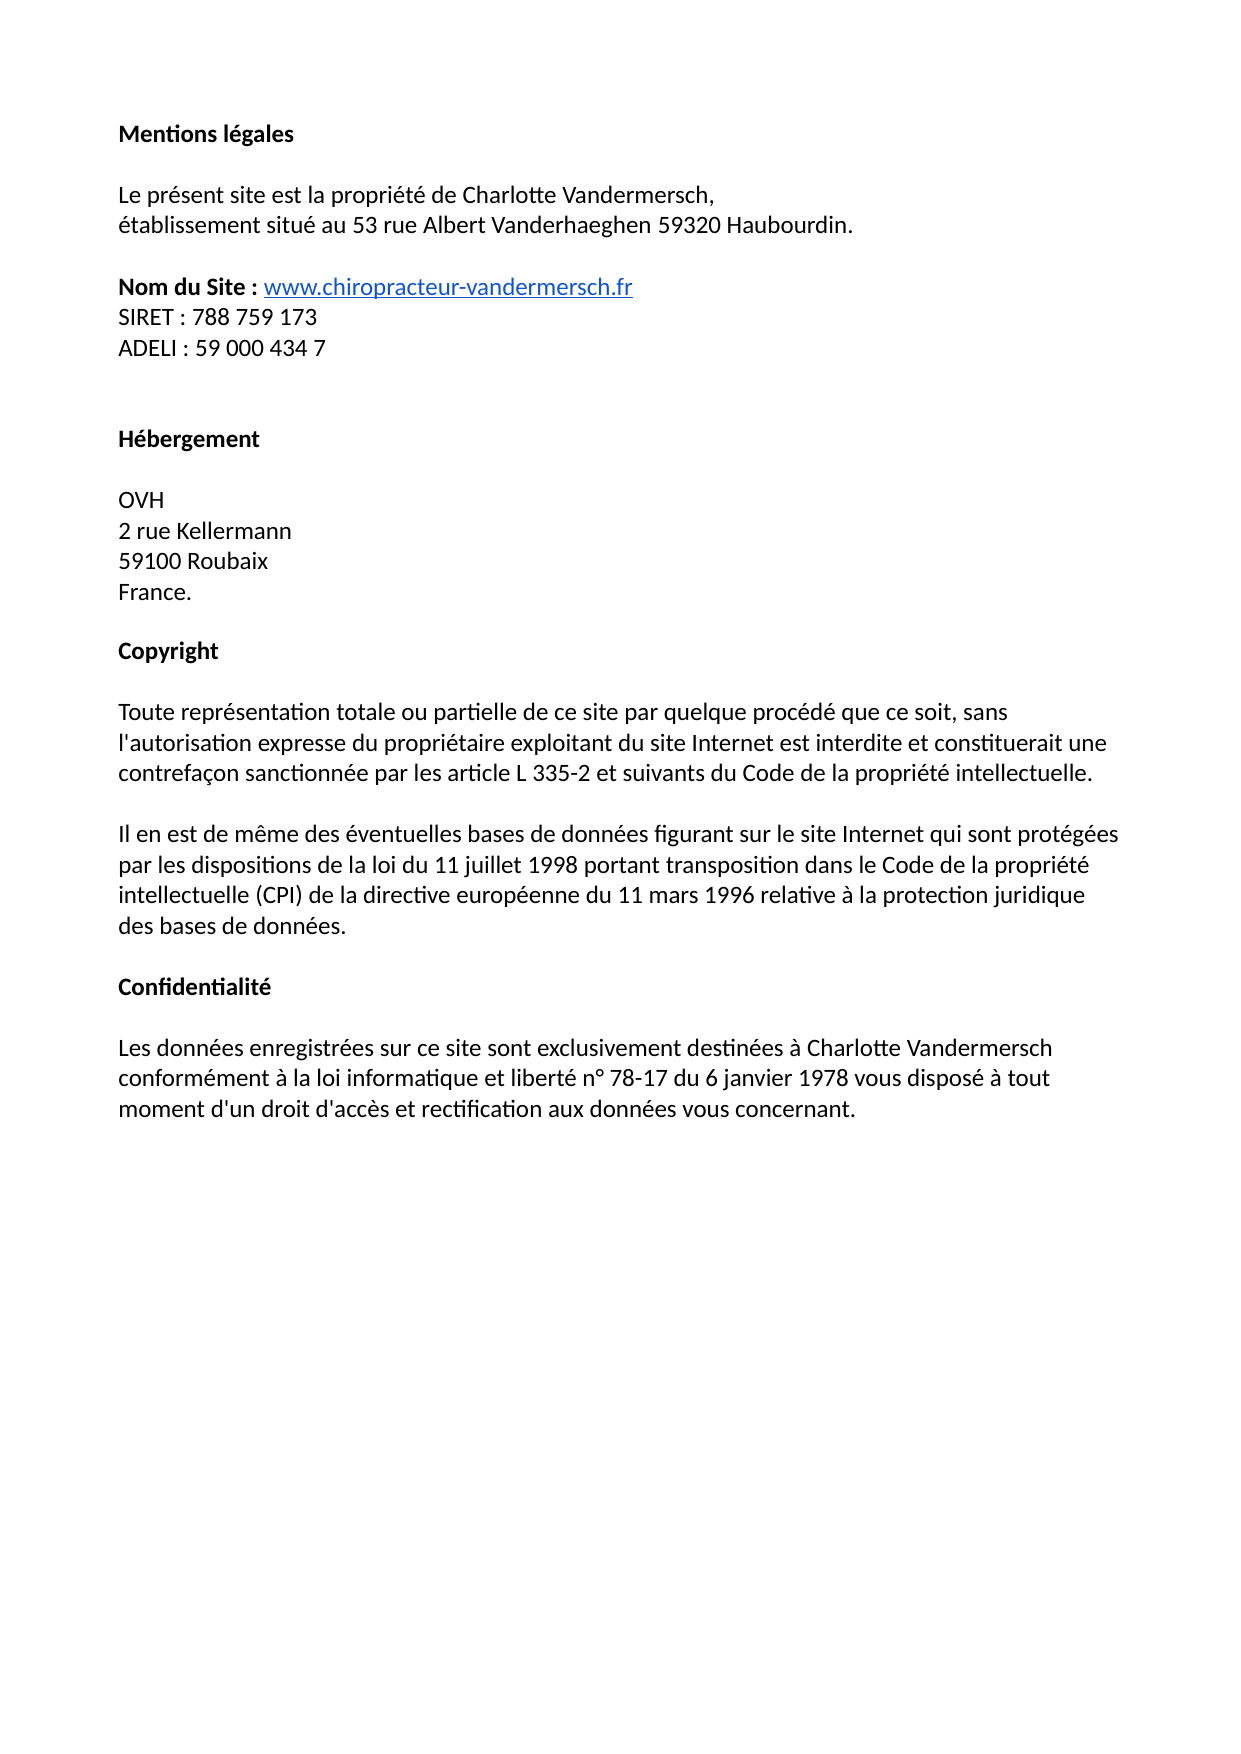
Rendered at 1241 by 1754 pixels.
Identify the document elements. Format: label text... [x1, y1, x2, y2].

text Le présent site est la propriété de Charlotte Vandermersch, [118, 179, 1122, 210]
text 59100 Roubaix [118, 545, 1122, 576]
text Les données enregistrées sur ce site sont exclusivement destinées à Charlotte Vandermersch conformément à la loi informatique et liberté n° 78-17 du 6 janvier 1978 vous disposé à tout moment d'un droit d'accès et rectification aux données vous concernant. [118, 1032, 1122, 1123]
text établissement situé au 53 rue Albert Vanderhaeghen 59320 Haubourdin. Nom du Site : www.chiropracteur-vandermersch.fr SIRET : 788 759 173 ADELI : 59 000 434 7 Hébergement [118, 210, 1122, 454]
text France. [118, 576, 1122, 635]
text OVH 2 rue Kellermann [118, 484, 1122, 545]
text Copyright Toute représentation totale ou partielle de ce site par quelque procédé que ce soit, sans l'autorisation expresse du propriétaire exploitant du site Internet est interdite et constituerait une contrefaçon sanctionnée par les article L 335-2 et suivants du Code de la propriété intellectuelle. Il en est de même des éventuelles bases de données figurant sur le site Internet qui sont protégées par les dispositions de la loi du 11 juillet 1998 portant transposition dans le Code de la propriété intellectuelle (CPI) de la directive européenne du 11 mars 1996 relative à la protection juridique des bases de données. Confidentialité [118, 635, 1122, 1001]
text Mentions légales [118, 118, 1122, 149]
